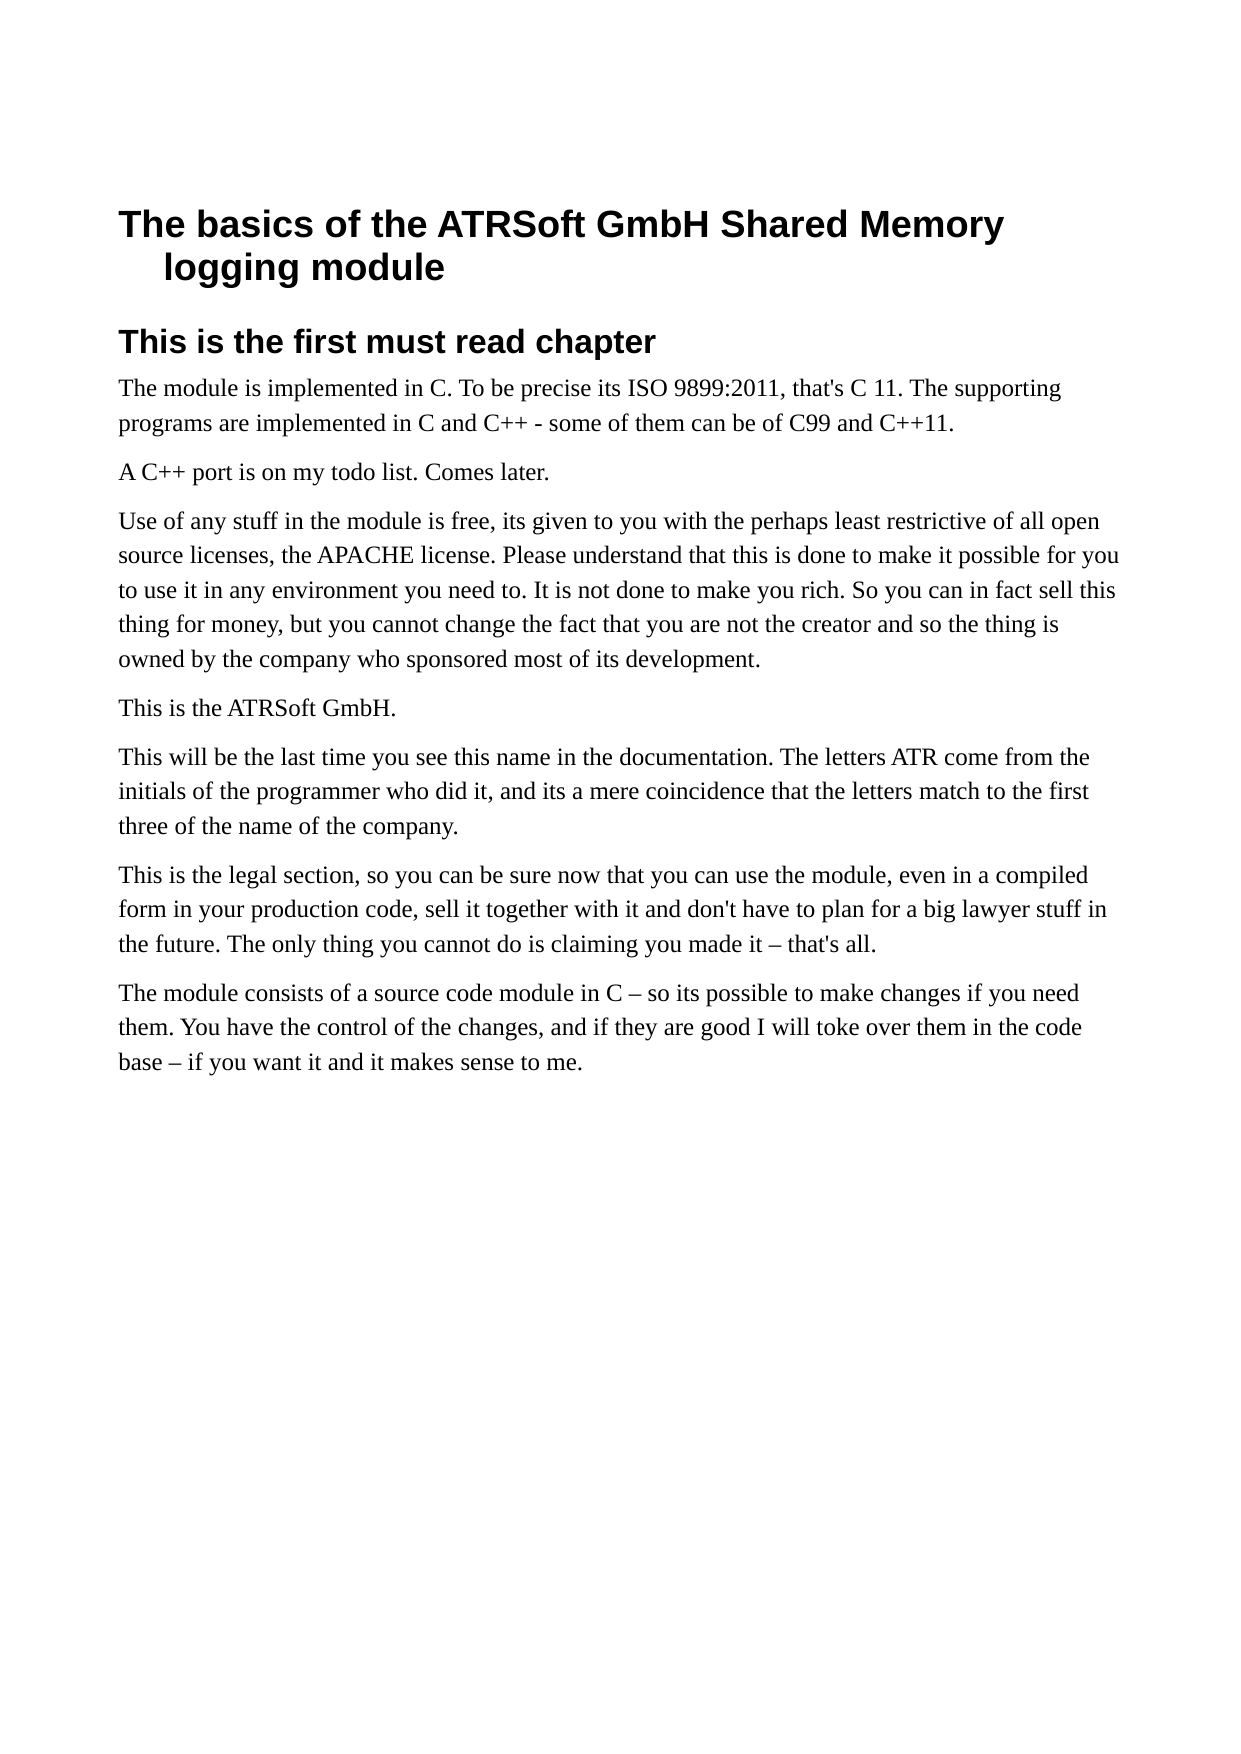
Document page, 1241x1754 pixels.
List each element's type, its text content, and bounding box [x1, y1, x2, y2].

text This is the ATRSoft GmbH. [118, 693, 1122, 721]
text This will be the last time you see this name in the documentation. The letters ATR come from the initials of the programmer who did it, and its a mere coincidence that the letters match to the first three of the name of the company. [118, 742, 1122, 839]
subtitle The basics of the ATRSoft GmbH Shared Memory logging module [118, 201, 1122, 289]
text A C++ port is on my todo list. Comes later. [118, 457, 1122, 485]
text The module is implemented in C. To be precise its ISO 9899:2011, that's C 11. The supporting programs are implemented in C and C++ - some of them can be of C99 and C++11. [118, 373, 1122, 436]
text This is the legal section, so you can be sure now that you can use the module, even in a compiled form in your production code, sell it together with it and don't have to plan for a big lawyer stuff in the future. The only thing you cannot do is claiming you made it – that's all. [118, 860, 1122, 957]
subtitle This is the first must read chapter [118, 322, 1122, 361]
text The module consists of a source code module in C – so its possible to make changes if you need them. You have the control of the changes, and if they are good I will toke over them in the code base – if you want it and it makes sense to me. [118, 978, 1122, 1076]
text Use of any stuff in the module is free, its given to you with the perhaps least restrictive of all open source licenses, the APACHE license. Please understand that this is done to make it possible for you to use it in any environment you need to. It is not done to make you rich. So you can in fact sell this thing for money, but you cannot change the fact that you are not the creator and so the thing is owned by the company who sponsored most of its development. [118, 506, 1122, 672]
